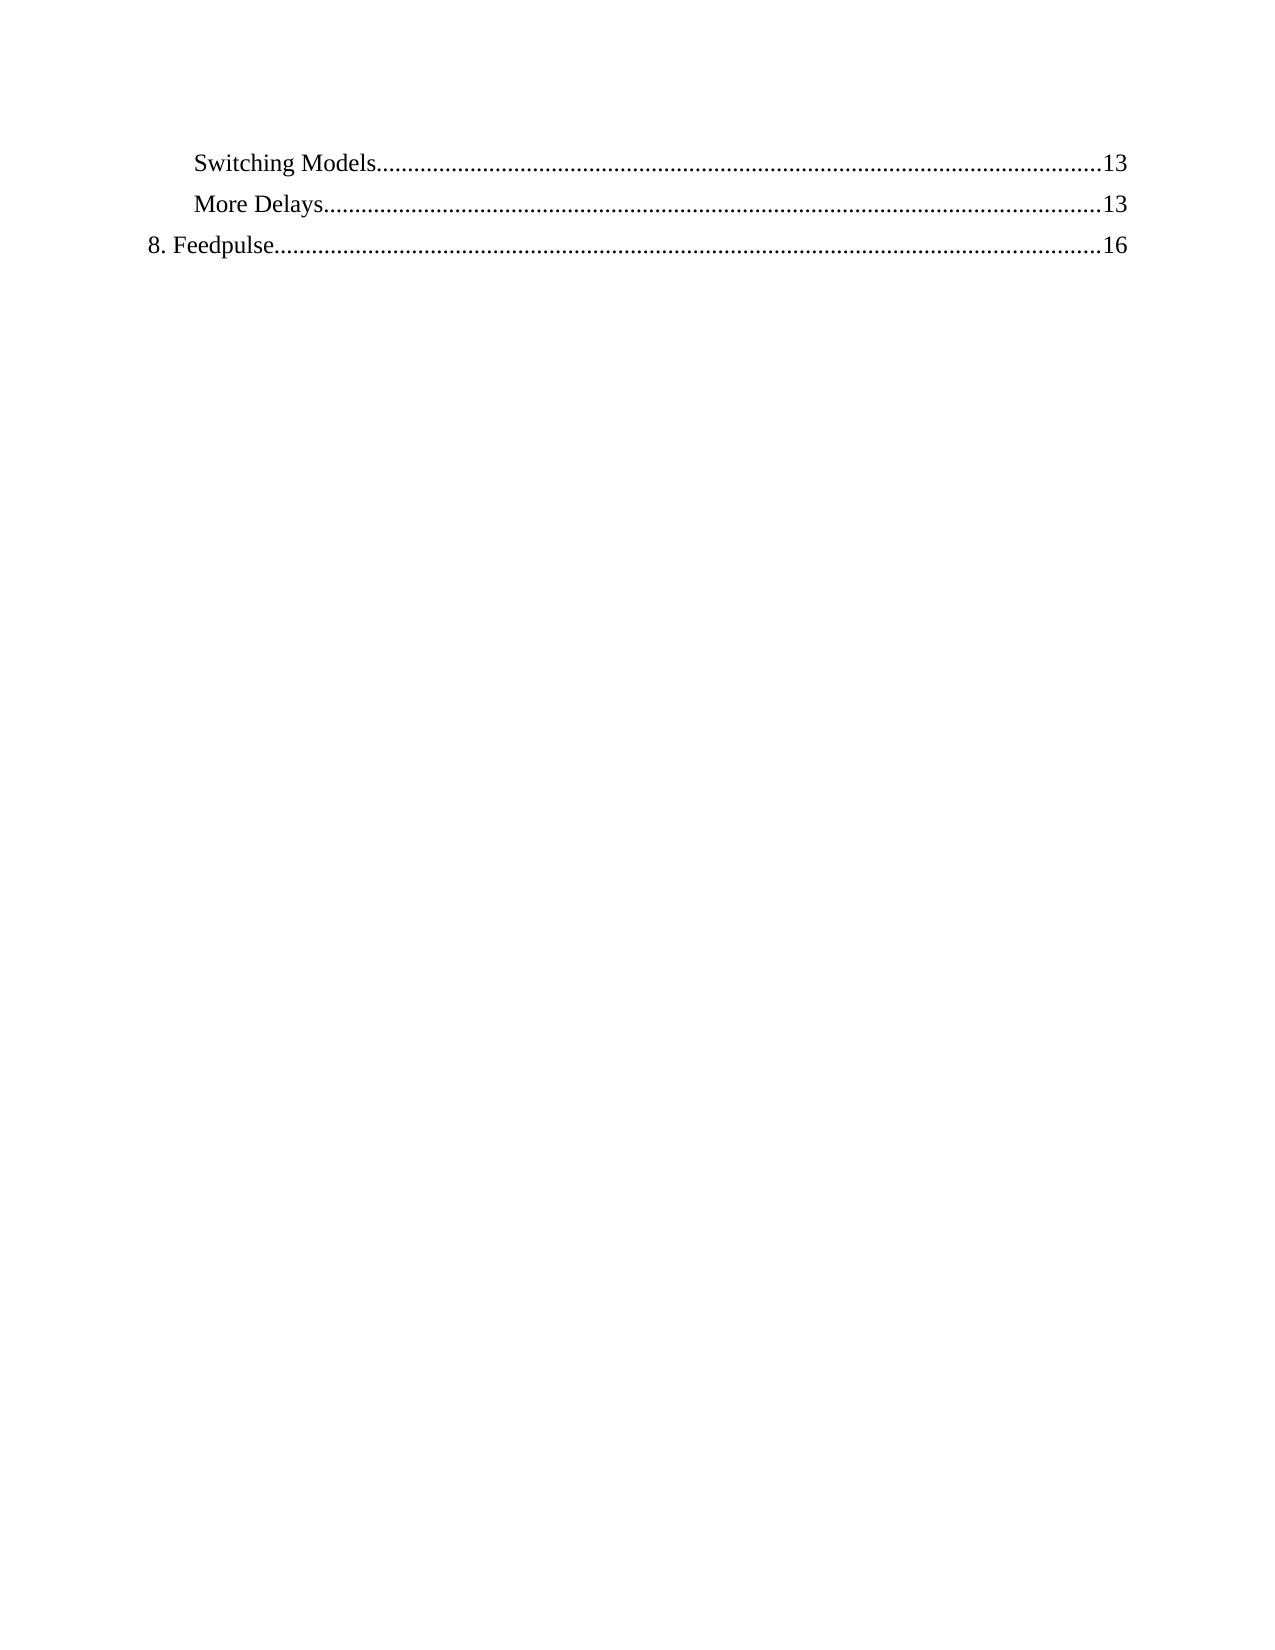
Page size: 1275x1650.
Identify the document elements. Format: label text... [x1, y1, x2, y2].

text More Delays 13 [193, 189, 1127, 217]
text Switching Models 13 [193, 148, 1127, 176]
text 8. Feedpulse 16 [148, 230, 1127, 259]
